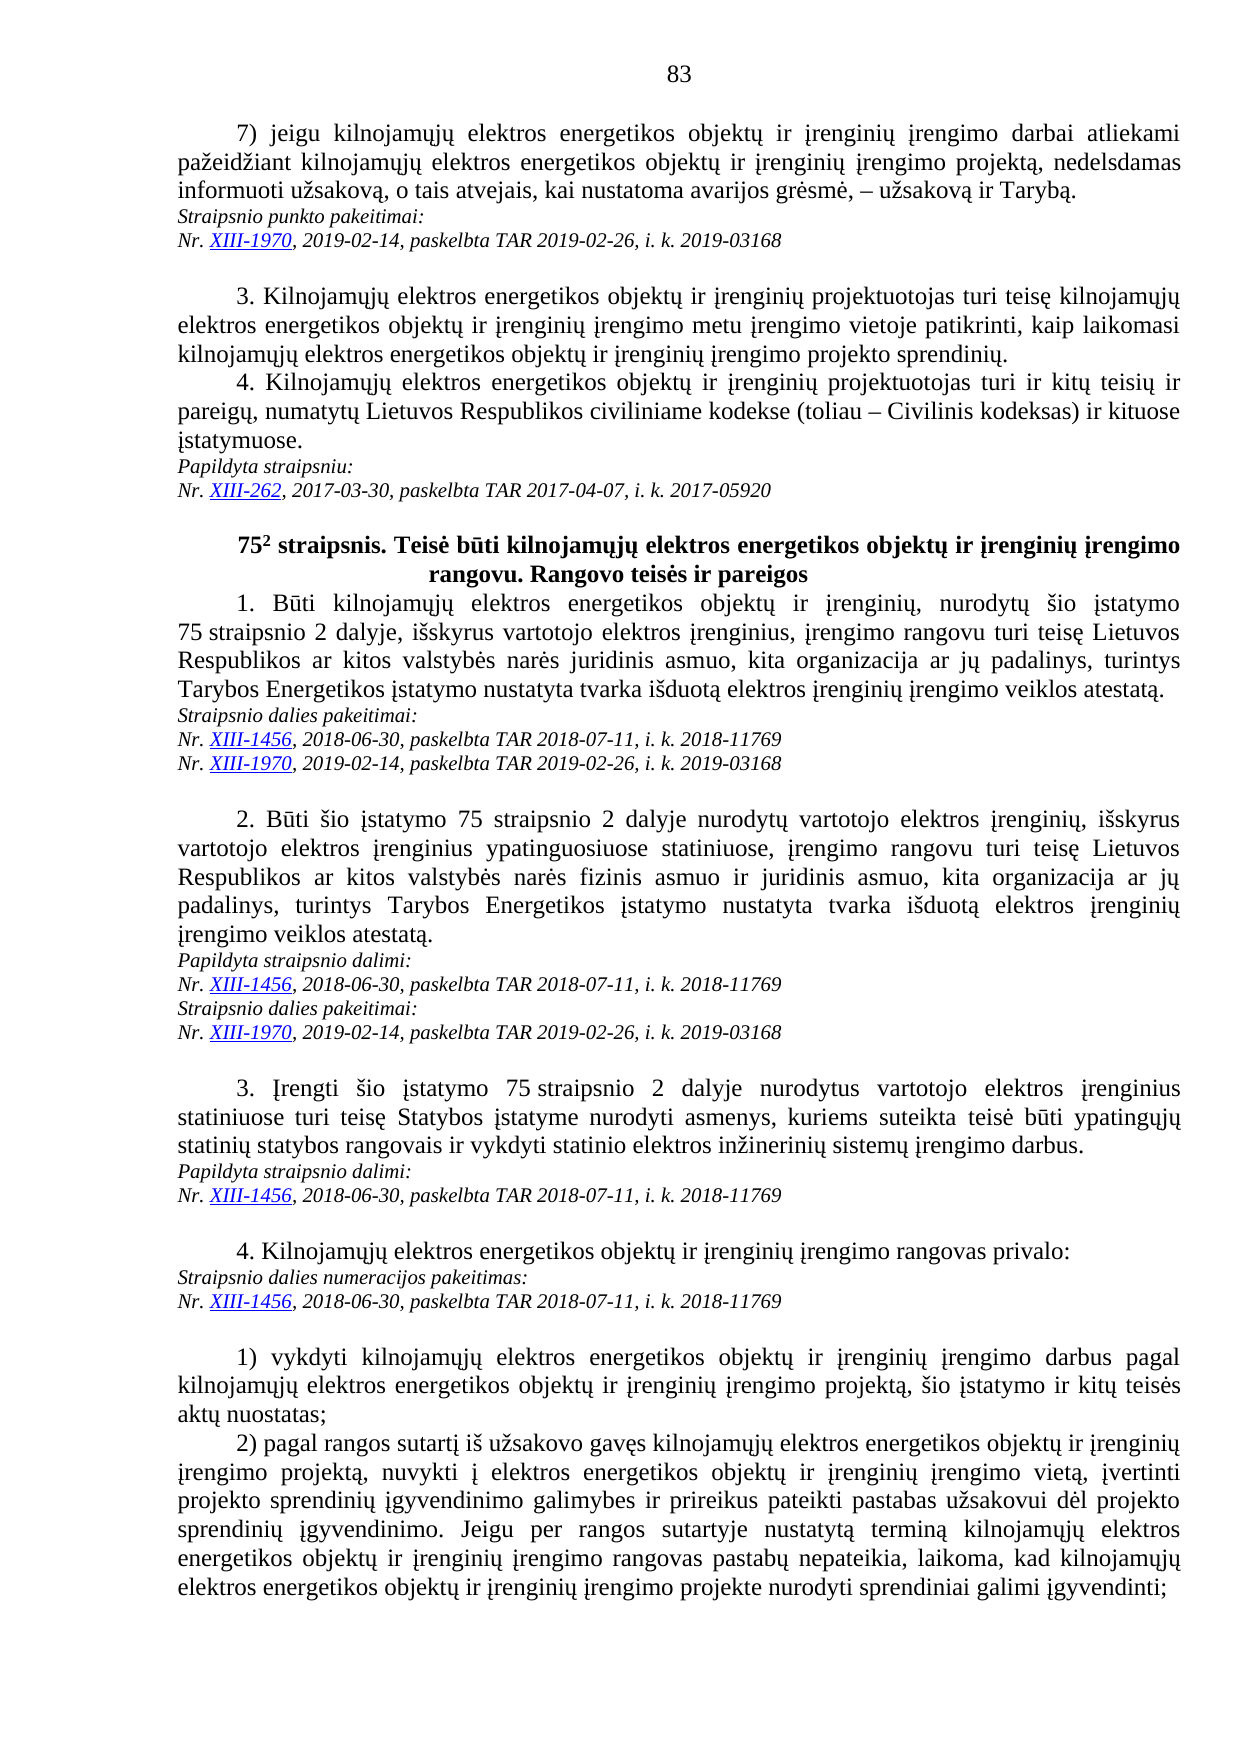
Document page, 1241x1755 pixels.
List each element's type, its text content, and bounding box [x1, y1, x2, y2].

text Nr. XIII-1456, 2018-06-30, paskelbta TAR 2018-07-11, i. k. 2018-11769 [177, 1289, 1181, 1313]
text 4. Kilnojamųjų elektros energetikos objektų ir įrenginių projektuotojas turi ir kitų teisių ir pareigų, numatytų Lietuvos Respublikos civiliniame kodekse (toliau – Civilinis kodeksas) ir kituose įstatymuose. [177, 367, 1181, 454]
text Nr. XIII-1970, 2019-02-14, paskelbta TAR 2019-02-26, i. k. 2019-03168 [177, 751, 1181, 775]
text 2. Būti šio įstatymo 75 straipsnio 2 dalyje nurodytų vartotojo elektros įrenginių, išskyrus vartotojo elektros įrenginius ypatinguosiuose statiniuose, įrengimo rangovu turi teisę Lietuvos Respublikos ar kitos valstybės narės fizinis asmuo ir juridinis asmuo, kita organizacija ar jų padalinys, turintys Tarybos Energetikos įstatymo nustatyta tvarka išduotą elektros įrenginių įrengimo veiklos atestatą. [177, 804, 1181, 948]
text 3. Kilnojamųjų elektros energetikos objektų ir įrenginių projektuotojas turi teisę kilnojamųjų elektros energetikos objektų ir įrenginių įrengimo metu įrengimo vietoje patikrinti, kaip laikomasi kilnojamųjų elektros energetikos objektų ir įrenginių įrengimo projekto sprendinių. [177, 281, 1181, 367]
text Straipsnio dalies pakeitimai: [177, 996, 1181, 1020]
text 4. Kilnojamųjų elektros energetikos objektų ir įrenginių įrengimo rangovas privalo: [177, 1236, 1181, 1265]
text Straipsnio punkto pakeitimai: [177, 204, 1181, 228]
text 3. Įrengti šio įstatymo 75 straipsnio 2 dalyje nurodytus vartotojo elektros įrenginius statiniuose turi teisę Statybos įstatyme nurodyti asmenys, kuriems suteikta teisė būti ypatingųjų statinių statybos rangovais ir vykdyti statinio elektros inžinerinių sistemų įrengimo darbus. [177, 1073, 1181, 1159]
text 752 straipsnis. Teisė būti kilnojamųjų elektros energetikos objektų ir įrenginių įrengimo rangovu. Rangovo teisės ir pareigos [237, 531, 1181, 588]
text Papildyta straipsnio dalimi: [177, 1159, 1181, 1183]
text Papildyta straipsniu: [177, 454, 1181, 478]
text 2) pagal rangos sutartį iš užsakovo gavęs kilnojamųjų elektros energetikos objektų ir įrenginių įrengimo projektą, nuvykti į elektros energetikos objektų ir įrenginių įrengimo vietą, įvertinti projekto sprendinių įgyvendinimo galimybes ir prireikus pateikti pastabas užsakovui dėl projekto sprendinių įgyvendinimo. Jeigu per rangos sutartyje nustatytą terminą kilnojamųjų elektros energetikos objektų ir įrenginių įrengimo rangovas pastabų nepateikia, laikoma, kad kilnojamųjų elektros energetikos objektų ir įrenginių įrengimo projekte nurodyti sprendiniai galimi įgyvendinti; [177, 1428, 1181, 1600]
text 1) vykdyti kilnojamųjų elektros energetikos objektų ir įrenginių įrengimo darbus pagal kilnojamųjų elektros energetikos objektų ir įrenginių įrengimo projektą, šio įstatymo ir kitų teisės aktų nuostatas; [177, 1342, 1181, 1428]
text Nr. XIII-262, 2017-03-30, paskelbta TAR 2017-04-07, i. k. 2017-05920 [177, 478, 1181, 502]
text Nr. XIII-1970, 2019-02-14, paskelbta TAR 2019-02-26, i. k. 2019-03168 [177, 1020, 1181, 1044]
text Nr. XIII-1456, 2018-06-30, paskelbta TAR 2018-07-11, i. k. 2018-11769 [177, 1183, 1181, 1207]
text Nr. XIII-1970, 2019-02-14, paskelbta TAR 2019-02-26, i. k. 2019-03168 [177, 228, 1181, 252]
text 1. Būti kilnojamųjų elektros energetikos objektų ir įrenginių, nurodytų šio įstatymo 75 straipsnio 2 dalyje, išskyrus vartotojo elektros įrenginius, įrengimo rangovu turi teisę Lietuvos Respublikos ar kitos valstybės narės juridinis asmuo, kita organizacija ar jų padalinys, turintys Tarybos Energetikos įstatymo nustatyta tvarka išduotą elektros įrenginių įrengimo veiklos atestatą. [177, 588, 1181, 703]
text Straipsnio dalies pakeitimai: [177, 703, 1181, 727]
text Nr. XIII-1456, 2018-06-30, paskelbta TAR 2018-07-11, i. k. 2018-11769 [177, 972, 1181, 996]
text Papildyta straipsnio dalimi: [177, 948, 1181, 972]
text Straipsnio dalies numeracijos pakeitimas: [177, 1265, 1181, 1289]
text Nr. XIII-1456, 2018-06-30, paskelbta TAR 2018-07-11, i. k. 2018-11769 [177, 727, 1181, 751]
text 7) jeigu kilnojamųjų elektros energetikos objektų ir įrenginių įrengimo darbai atliekami pažeidžiant kilnojamųjų elektros energetikos objektų ir įrenginių įrengimo projektą, nedelsdamas informuoti užsakovą, o tais atvejais, kai nustatoma avarijos grėsmė, – užsakovą ir Tarybą. [177, 118, 1181, 204]
